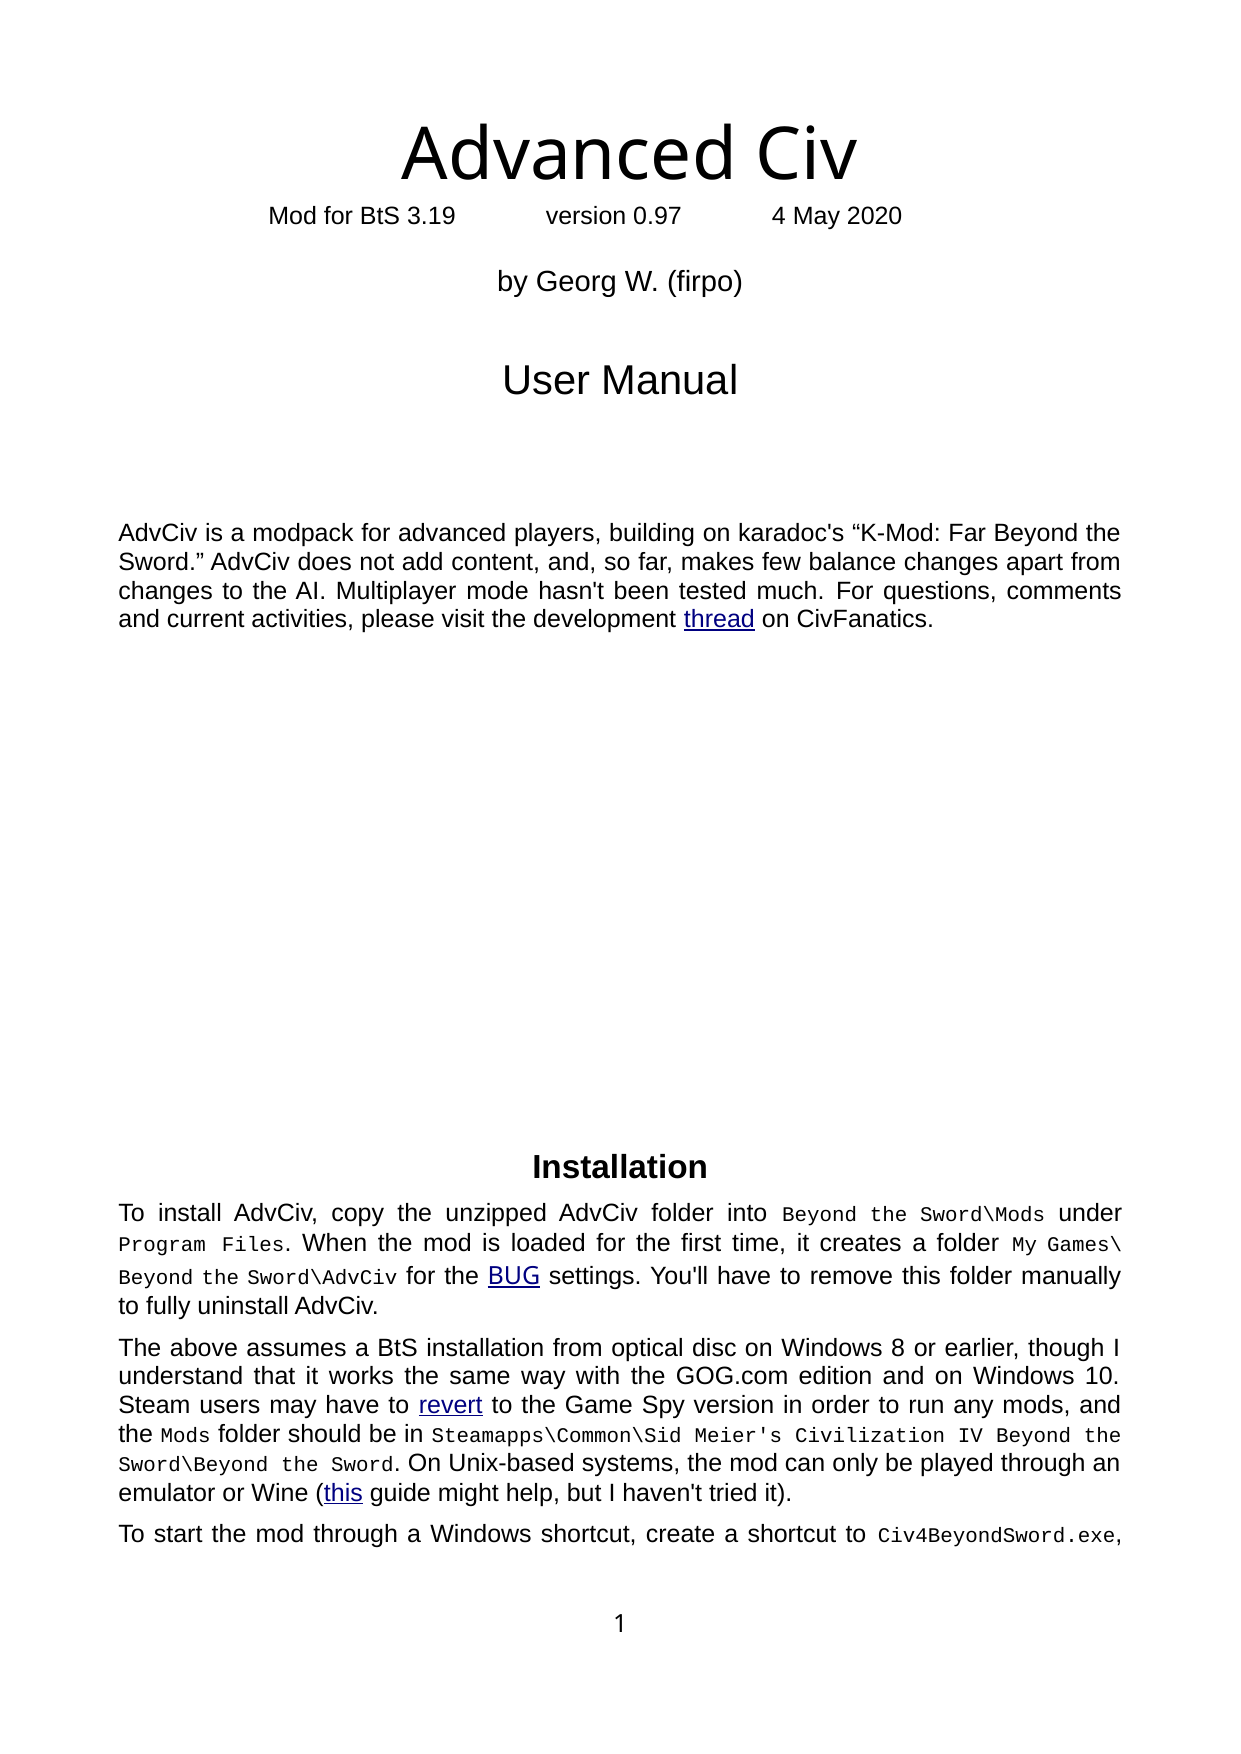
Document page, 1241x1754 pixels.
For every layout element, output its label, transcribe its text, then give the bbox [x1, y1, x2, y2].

text The above assumes a BtS installation from optical disc on Windows 8 or earlier, though I understand that it works the same way with the GOG.com edition and on Windows 10. Steam users may have to revert to the Game Spy version in order to run any mods, and the Mods folder should be in Steamapps\Common\Sid Meier's Civilization IV Beyond the Sword\Beyond the Sword. On Unix-based systems, the mod can only be played through an emulator or Wine (this guide might help, but I haven't tried it). [118, 1332, 1122, 1507]
text Advanced Civ [118, 118, 1122, 195]
text Mod for BtS 3.19 version 0.97 4 May 2020 [118, 201, 1122, 229]
text User Manual [118, 355, 1122, 403]
text by Georg W. (firpo) [118, 264, 1122, 298]
text AdvCiv is a modpack for advanced players, building on karadoc's “K-Mod: Far Beyond the Sword.” AdvCiv does not add content, and, so far, makes few balance changes apart from changes to the AI. Multiplayer mode hasn't been tested much. For questions, comments and current activities, please visit the development thread on CivFanatics. [118, 518, 1122, 633]
text To start the mod through a Windows shortcut, create a shortcut to Civ4BeyondSword.exe, [118, 1519, 1122, 1549]
subtitle Installation [118, 1147, 1122, 1185]
text To install AdvCiv, copy the unzipped AdvCiv folder into Beyond the Sword\Mods under Program Files. When the mod is loaded for the first time, it creates a folder My Games\Beyond the Sword\AdvCiv for the BUG settings. You'll have to remove this folder manually to fully uninstall AdvCiv. [118, 1198, 1122, 1320]
